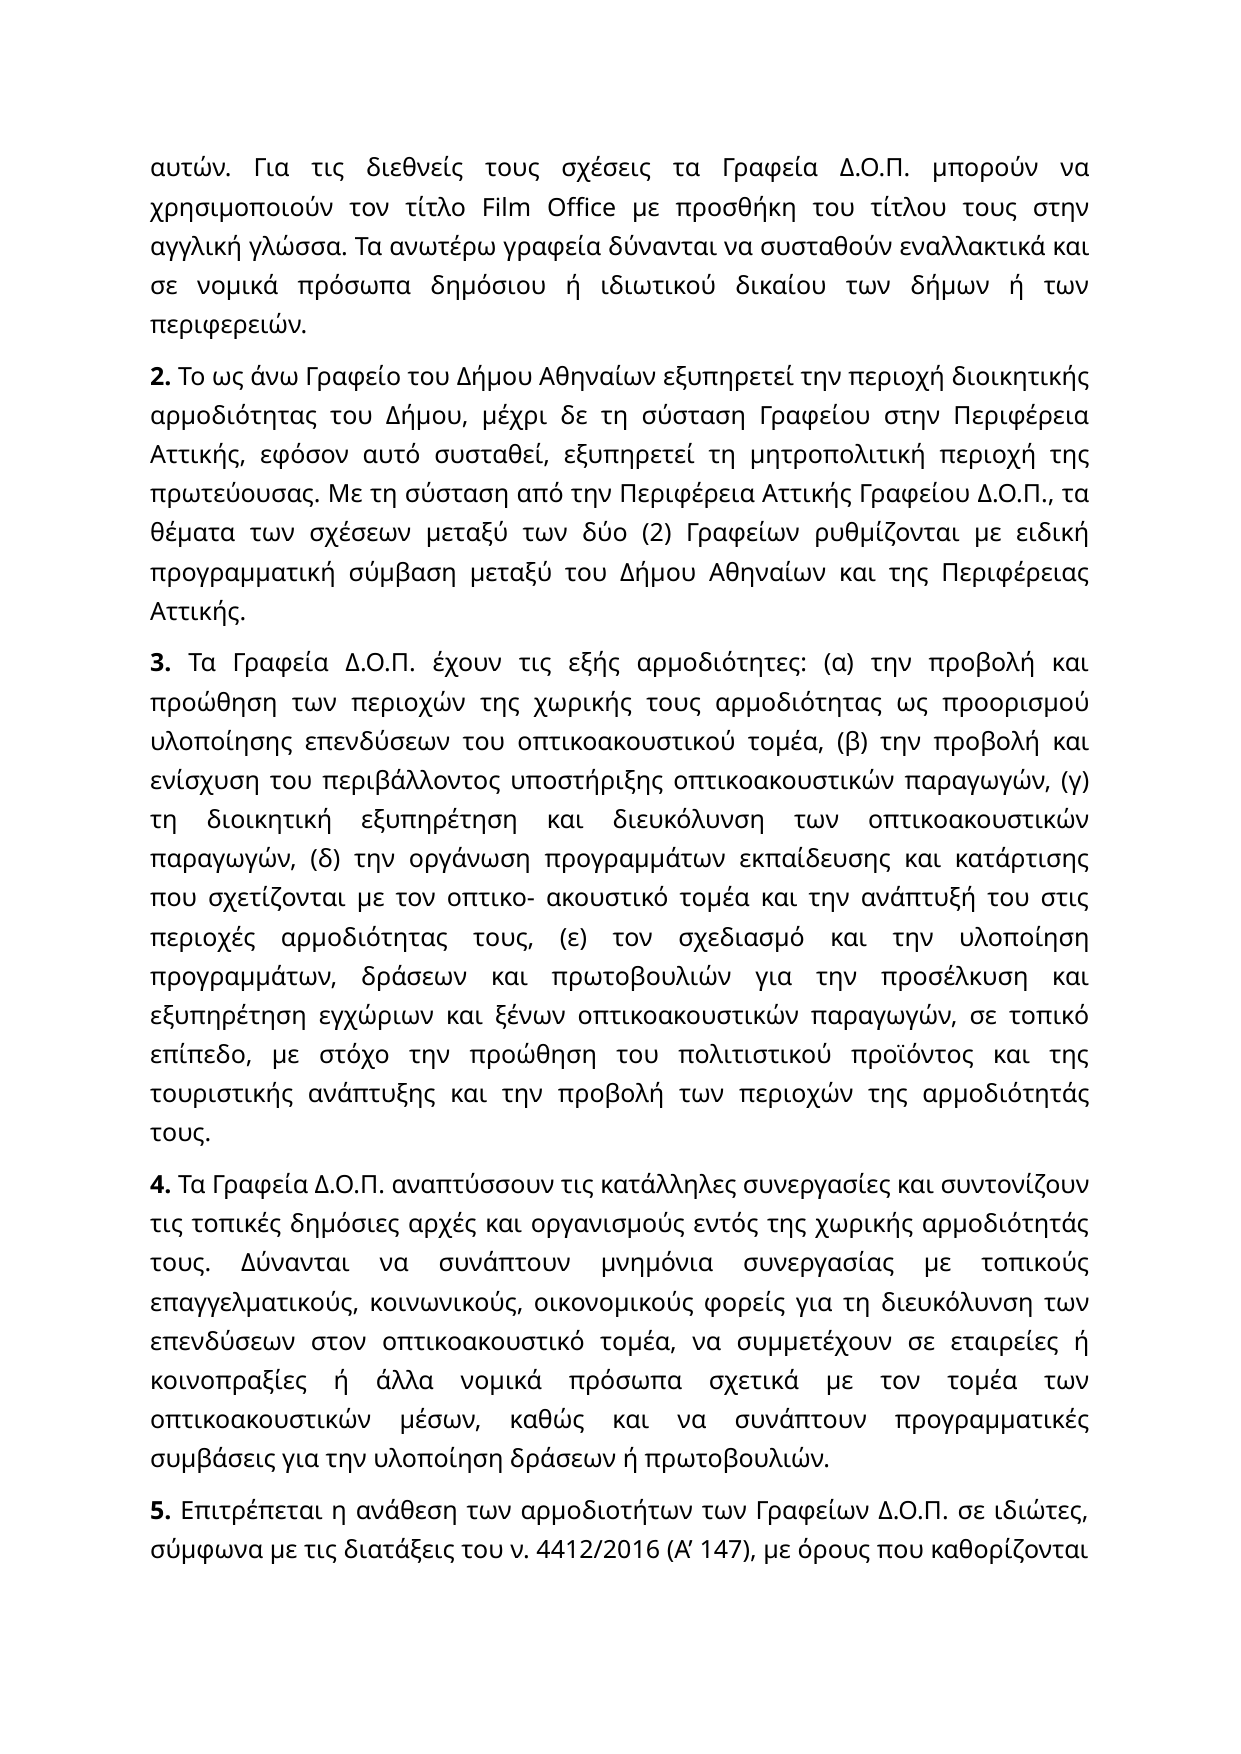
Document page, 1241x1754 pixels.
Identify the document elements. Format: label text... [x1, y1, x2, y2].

text 2. Το ως άνω Γραφείο του Δήμου Αθηναίων εξυπηρετεί την περιοχή διοικητικής αρμοδιότητας του Δήμου, μέχρι δε τη σύσταση Γραφείου στην Περιφέρεια Αττικής, εφόσον αυτό συσταθεί, εξυπηρετεί τη μητροπολιτική περιοχή της πρωτεύουσας. Με τη σύσταση από την Περιφέρεια Αττικής Γραφείου Δ.Ο.Π., τα θέματα των σχέσεων μεταξύ των δύο (2) Γραφείων ρυθμίζονται με ειδική προγραμματική σύμβαση μεταξύ του Δήμου Αθηναίων και της Περιφέρειας Αττικής. [150, 358, 1090, 627]
text 4. Τα Γραφεία Δ.Ο.Π. αναπτύσσουν τις κατάλληλες συνεργασίες και συντονίζουν τις τοπικές δημόσιες αρχές και οργανισμούς εντός της χωρικής αρμοδιότητάς τους. Δύνανται να συνάπτουν μνημόνια συνεργασίας με τοπικούς επαγγελματικούς, κοινωνικούς, οικονομικούς φορείς για τη διευκόλυνση των επενδύσεων στον οπτικοακουστικό τομέα, να συμμετέχουν σε εταιρείες ή κοινοπραξίες ή άλλα νομικά πρόσωπα σχετικά με τον τομέα των οπτικοακουστικών μέσων, καθώς και να συνάπτουν προγραμματικές συμβάσεις για την υλοποίηση δράσεων ή πρωτοβουλιών. [150, 1167, 1090, 1475]
text 5. Επιτρέπεται η ανάθεση των αρμοδιοτήτων των Γραφείων Δ.Ο.Π. σε ιδιώτες, σύμφωνα με τις διατάξεις του ν. 4412/2016 (Α’ 147), με όρους που καθορίζονται [150, 1492, 1090, 1566]
text αυτών. Για τις διεθνείς τους σχέσεις τα Γραφεία Δ.Ο.Π. μπορούν να χρησιμοποιούν τον τίτλο Film Office με προσθήκη του τίτλου τους στην αγγλική γλώσσα. Τα ανωτέρω γραφεία δύνανται να συσταθούν εναλλακτικά και σε νομικά πρόσωπα δημόσιου ή ιδιωτικού δικαίου των δήμων ή των περιφερειών. [150, 150, 1090, 341]
text 3. Τα Γραφεία Δ.Ο.Π. έχουν τις εξής αρμοδιότητες: (α) την προβολή και προώθηση των περιοχών της χωρικής τους αρμοδιότητας ως προορισμού υλοποίησης επενδύσεων του οπτικοακουστικού τομέα, (β) την προβολή και ενίσχυση του περιβάλλοντος υποστήριξης οπτικοακουστικών παραγωγών, (γ) τη διοικητική εξυπηρέτηση και διευκόλυνση των οπτικοακουστικών παραγωγών, (δ) την οργάνωση προγραμμάτων εκπαίδευσης και κατάρτισης που σχετίζονται με τον οπτικο- ακουστικό τομέα και την ανάπτυξή του στις περιοχές αρμοδιότητας τους, (ε) τον σχεδιασμό και την υλοποίηση προγραμμάτων, δράσεων και πρωτοβουλιών για την προσέλκυση και εξυπηρέτηση εγχώριων και ξένων οπτικοακουστικών παραγωγών, σε τοπικό επίπεδο, με στόχο την προώθηση του πολιτιστικού προϊόντος και της τουριστικής ανάπτυξης και την προβολή των περιοχών της αρμοδιότητάς τους. [150, 645, 1090, 1149]
